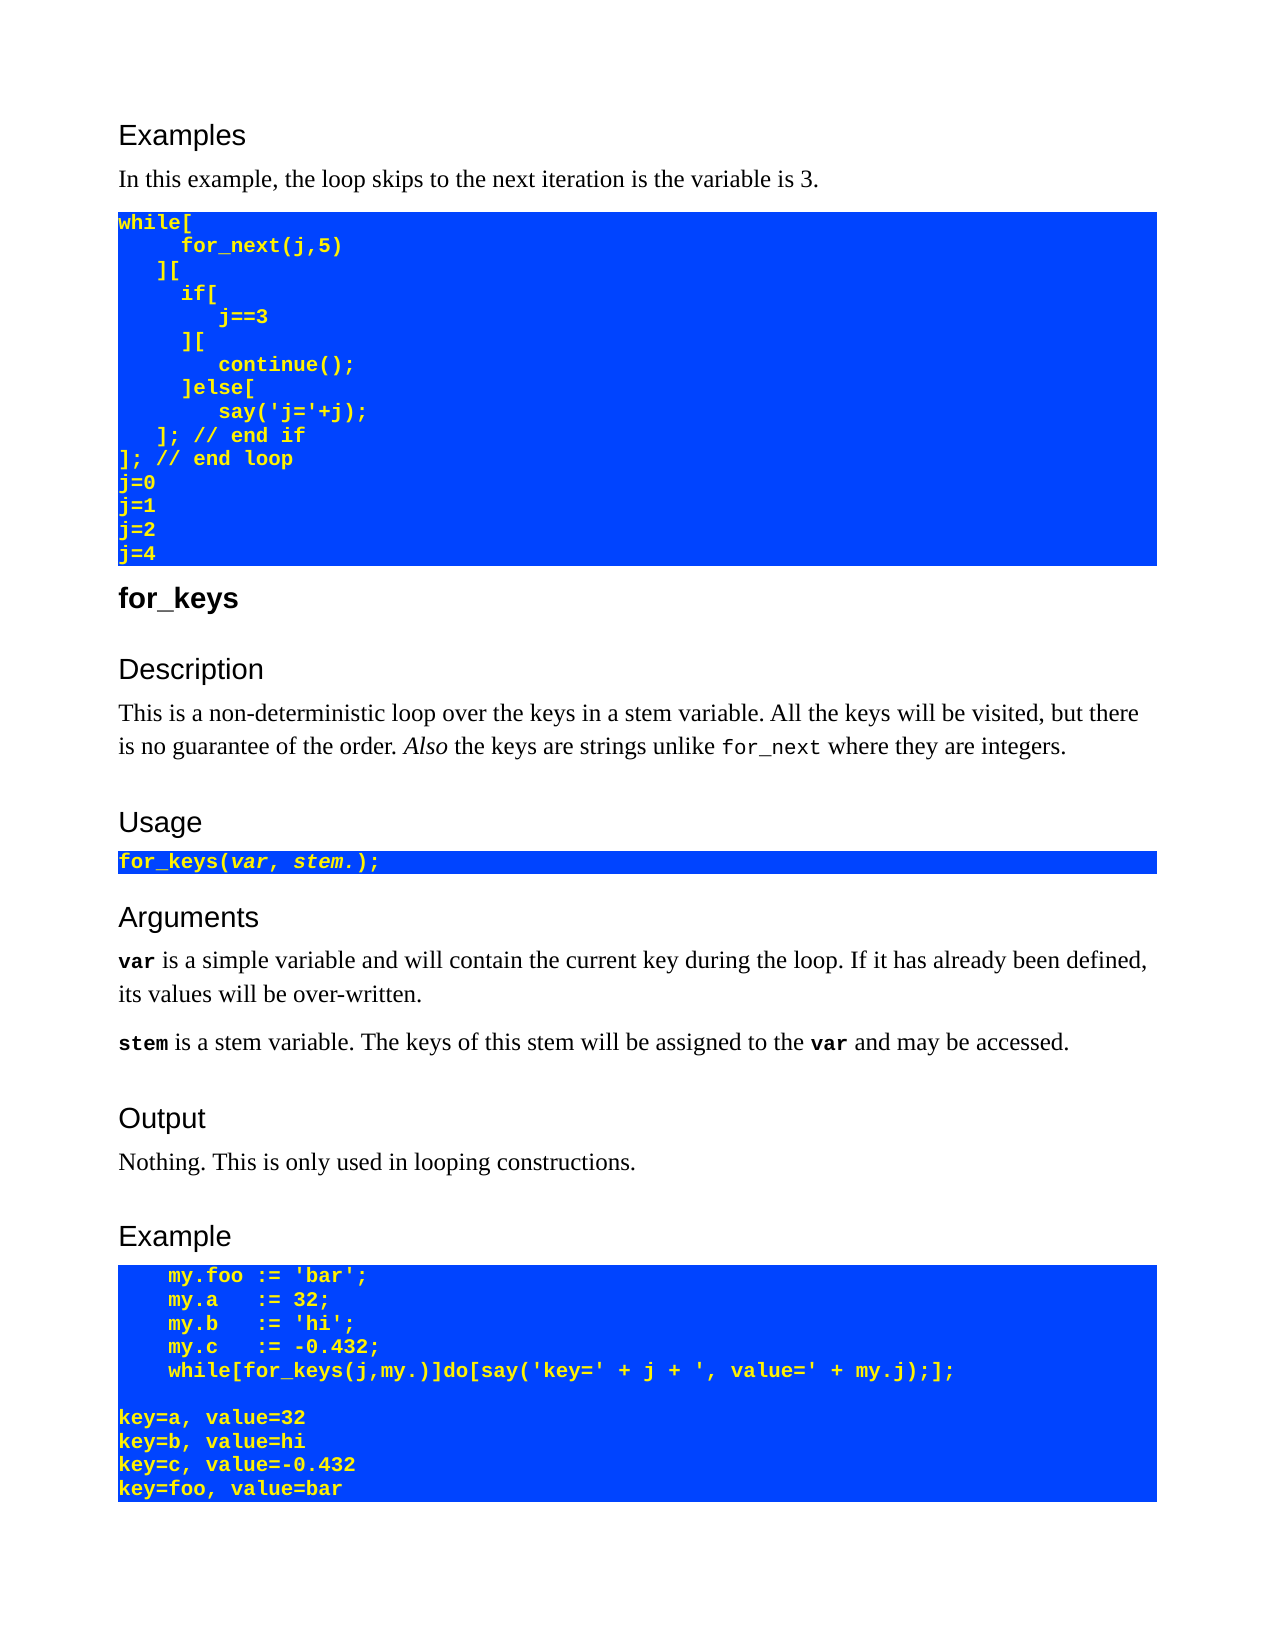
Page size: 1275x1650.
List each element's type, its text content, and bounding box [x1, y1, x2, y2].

text ][ [118, 259, 1157, 283]
text This is a non-deterministic loop over the keys in a stem variable. All the keys will be visited, but there is no guarantee of the order. Also the keys are strings unlike for_next where they are integers. [118, 698, 1157, 761]
text ][ [118, 330, 1157, 354]
text key=foo, value=bar [118, 1478, 1157, 1502]
text j=1 [118, 496, 1157, 519]
text continue(); [118, 354, 1157, 377]
subtitle Description [118, 652, 1157, 686]
text my.foo := 'bar'; [118, 1265, 1157, 1289]
subtitle Examples [118, 118, 1157, 152]
text key=b, value=hi [118, 1431, 1157, 1454]
text j=2 [118, 519, 1157, 543]
subtitle Output [118, 1101, 1157, 1134]
text key=c, value=-0.432 [118, 1454, 1157, 1478]
text for_next(j,5) [118, 235, 1157, 259]
text if[ [118, 283, 1157, 306]
text while[ [118, 212, 1157, 235]
text my.c := -0.432; [118, 1336, 1157, 1360]
subtitle Example [118, 1219, 1157, 1253]
text my.a := 32; [118, 1289, 1157, 1313]
text my.b := 'hi'; [118, 1313, 1157, 1336]
text ]; // end if [118, 424, 1157, 448]
text j=4 [118, 543, 1157, 566]
text say('j='+j); [118, 401, 1157, 424]
text for_keys(var, stem.); [118, 851, 1157, 874]
text j=0 [118, 472, 1157, 496]
subtitle for_keys [118, 581, 1157, 615]
text stem is a stem variable. The keys of this stem will be assigned to the var and may be accessed. [118, 1027, 1157, 1057]
text Nothing. This is only used in looping constructions. [118, 1147, 1157, 1175]
text ]; // end loop [118, 448, 1157, 472]
text j==3 [118, 306, 1157, 330]
subtitle Arguments [118, 899, 1157, 933]
text var is a simple variable and will contain the current key during the loop. If it has already been defined, its values will be over-written. [118, 946, 1157, 1008]
text ]else[ [118, 377, 1157, 401]
text In this example, the loop skips to the next iteration is the variable is 3. [118, 164, 1157, 193]
subtitle Usage [118, 805, 1157, 838]
text key=a, value=32 [118, 1407, 1157, 1431]
text while[for_keys(j,my.)]do[say('key=' + j + ', value=' + my.j);]; [118, 1360, 1157, 1383]
